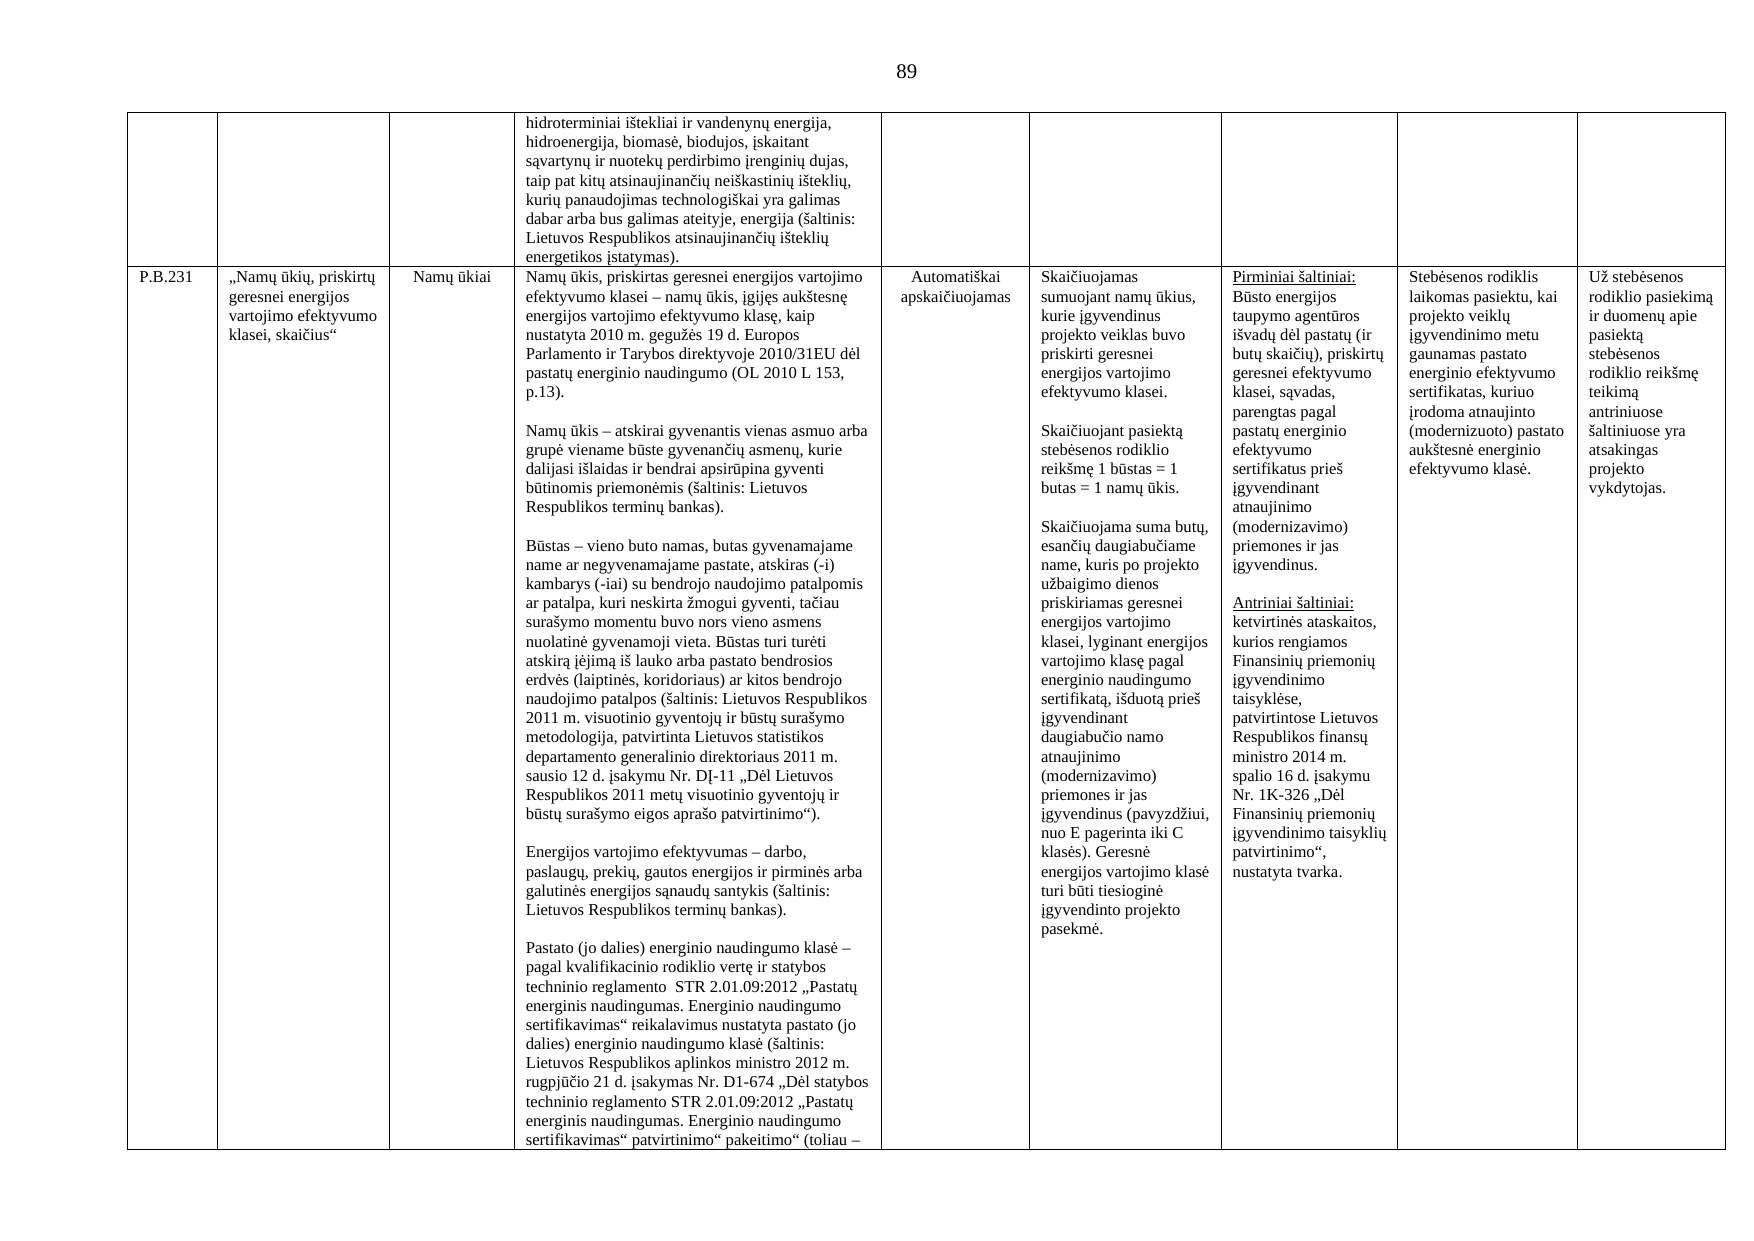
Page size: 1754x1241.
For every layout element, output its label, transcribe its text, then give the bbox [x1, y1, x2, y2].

table_cell Automatiškai apskaičiuojamas [882, 267, 1029, 1149]
table_cell [128, 113, 217, 266]
table_cell [1398, 113, 1577, 266]
table_cell „Namų ūkių, priskirtų geresnei energijos vartojimo efektyvumo klasei, skaičius“ [218, 267, 389, 1149]
table_cell [1222, 113, 1397, 266]
table_cell Namų ūkis, priskirtas geresnei energijos vartojimo efektyvumo klasei – namų ūkis, įgijęs aukštesnę energijos vartojimo efektyvumo klasę, kaip nustatyta 2010 m. gegužės 19 d. Europos Parlamento ir Tarybos direktyvoje 2010/31EU dėl pastatų energinio naudingumo (OL 2010 L 153, p.13). Namų ūkis – atskirai gyvenantis vienas asmuo arba grupė viename būste gyvenančių asmenų, kurie dalijasi išlaidas ir bendrai apsirūpina gyventi būtinomis priemonėmis (šaltinis: Lietuvos Respublikos terminų bankas). Būstas – vieno buto namas, butas gyvenamajame name ar negyvenamajame pastate, atskiras (-i) kambarys (-iai) su bendrojo naudojimo patalpomis ar patalpa, kuri neskirta žmogui gyventi, tačiau surašymo momentu buvo nors vieno asmens nuolatinė gyvenamoji vieta. Būstas turi turėti atskirą įėjimą iš lauko arba pastato bendrosios erdvės (laiptinės, koridoriaus) ar kitos bendrojo naudojimo patalpos (šaltinis: Lietuvos Respublikos 2011 m. visuotinio gyventojų ir būstų surašymo metodologija, patvirtinta Lietuvos statistikos departamento generalinio direktoriaus 2011 m. sausio 12 d. įsakymu Nr. DĮ-11 „Dėl Lietuvos Respublikos 2011 metų visuotinio gyventojų ir būstų surašymo eigos aprašo patvirtinimo“). Energijos vartojimo efektyvumas – darbo, paslaugų, prekių, gautos energijos ir pirminės arba galutinės energijos sąnaudų santykis (šaltinis: Lietuvos Respublikos terminų bankas). Pastato (jo dalies) energinio naudingumo klasė – pagal kvalifikacinio rodiklio vertę ir statybos techninio reglamento STR 2.01.09:2012 „Pastatų energinis naudingumas. Energinio naudingumo sertifikavimas“ reikalavimus nustatyta pastato (jo dalies) energinio naudingumo klasė (šaltinis: Lietuvos Respublikos aplinkos ministro 2012 m. rugpjūčio 21 d. įsakymas Nr. D1-674 „Dėl statybos techninio reglamento STR 2.01.09:2012 „Pastatų energinis naudingumas. Energinio naudingumo sertifikavimas“ patvirtinimo“ pakeitimo“ (toliau – [515, 267, 881, 1149]
table_cell Stebėsenos rodiklis laikomas pasiektu, kai projekto veiklų įgyvendinimo metu gaunamas pastato energinio efektyvumo sertifikatas, kuriuo įrodoma atnaujinto (modernizuoto) pastato aukštesnė energinio efektyvumo klasė. [1398, 267, 1577, 1149]
table_cell [1030, 113, 1221, 266]
table_cell Namų ūkiai [390, 267, 514, 1149]
table_cell [1578, 113, 1725, 266]
table_cell [218, 113, 389, 266]
table_cell Skaičiuojamas sumuojant namų ūkius, kurie įgyvendinus projekto veiklas buvo priskirti geresnei energijos vartojimo efektyvumo klasei. Skaičiuojant pasiektą stebėsenos rodiklio reikšmę 1 būstas = 1 butas = 1 namų ūkis. Skaičiuojama suma butų, esančių daugiabučiame name, kuris po projekto užbaigimo dienos priskiriamas geresnei energijos vartojimo klasei, lyginant energijos vartojimo klasę pagal energinio naudingumo sertifikatą, išduotą prieš įgyvendinant daugiabučio namo atnaujinimo (modernizavimo) priemones ir jas įgyvendinus (pavyzdžiui, nuo E pagerinta iki C klasės). Geresnė energijos vartojimo klasė turi būti tiesioginė įgyvendinto projekto pasekmė. [1030, 267, 1221, 1149]
table_cell P.B.231 [128, 267, 217, 1149]
table_cell [882, 113, 1029, 266]
table_cell Už stebėsenos rodiklio pasiekimą ir duomenų apie pasiektą stebėsenos rodiklio reikšmę teikimą antriniuose šaltiniuose yra atsakingas projekto vykdytojas. [1578, 267, 1725, 1149]
table_cell hidroterminiai ištekliai ir vandenynų energija, hidroenergija, biomasė, biodujos, įskaitant sąvartynų ir nuotekų perdirbimo įrenginių dujas, taip pat kitų atsinaujinančių neiškastinių išteklių, kurių panaudojimas technologiškai yra galimas dabar arba bus galimas ateityje, energija (šaltinis: Lietuvos Respublikos atsinaujinančių išteklių energetikos įstatymas). [515, 113, 881, 266]
table_cell [390, 113, 514, 266]
table_cell Pirminiai šaltiniai: Būsto energijos taupymo agentūros išvadų dėl pastatų (ir butų skaičių), priskirtų geresnei efektyvumo klasei, sąvadas, parengtas pagal pastatų energinio efektyvumo sertifikatus prieš įgyvendinant atnaujinimo (modernizavimo) priemones ir jas įgyvendinus. Antriniai šaltiniai: ketvirtinės ataskaitos, kurios rengiamos Finansinių priemonių įgyvendinimo taisyklėse, patvirtintose Lietuvos Respublikos finansų ministro 2014 m. spalio 16 d. įsakymu Nr. 1K-326 „Dėl Finansinių priemonių įgyvendinimo taisyklių patvirtinimo“, nustatyta tvarka. [1222, 267, 1397, 1149]
